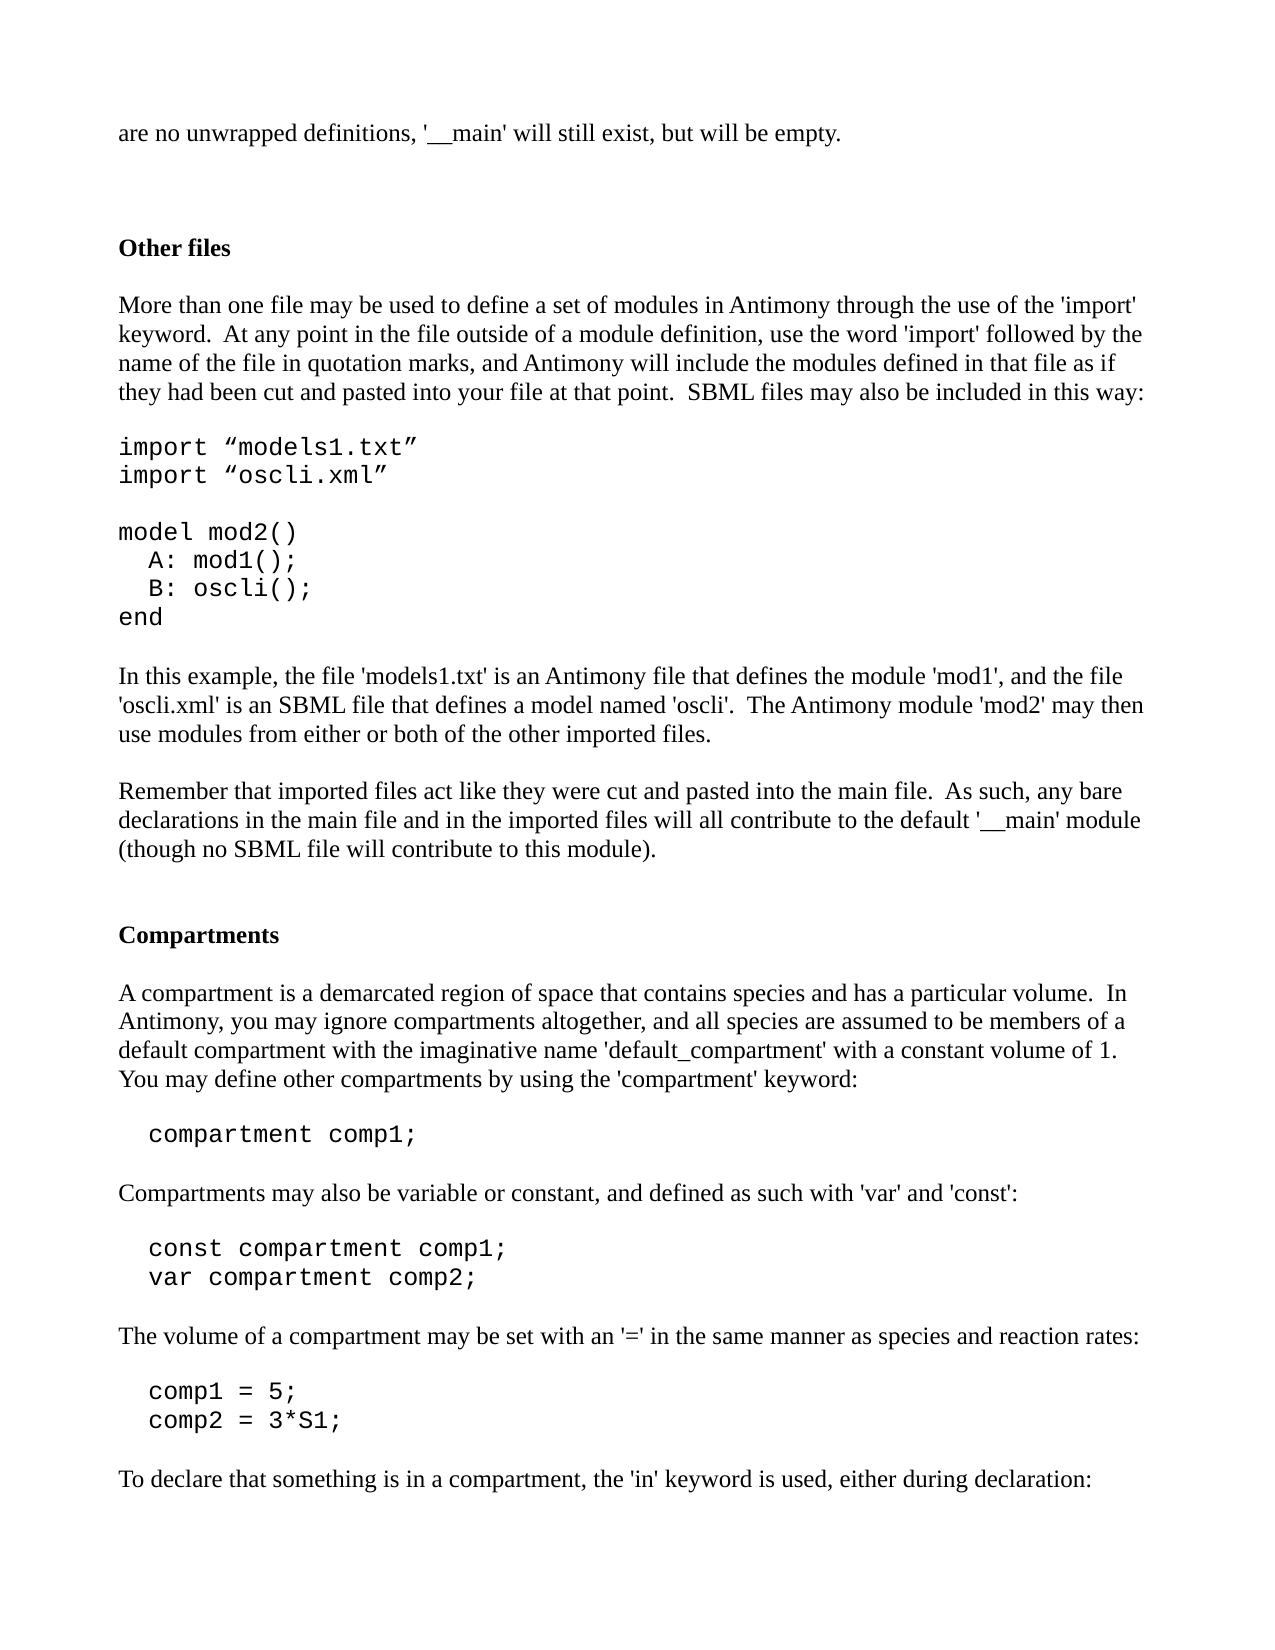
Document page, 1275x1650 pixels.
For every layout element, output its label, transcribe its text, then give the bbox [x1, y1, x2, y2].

text Compartments [118, 920, 1157, 949]
text model mod2() [118, 519, 1157, 548]
text comp2 = 3*S1; [118, 1407, 1157, 1436]
text var compartment comp2; [118, 1264, 1157, 1293]
text const compartment comp1; [118, 1236, 1157, 1264]
text Other files [118, 233, 1157, 262]
text More than one file may be used to define a set of modules in Antimony through the use of the 'import' keyword. At any point in the file outside of a module definition, use the word 'import' followed by the name of the file in quotation marks, and Antimony will include the modules defined in that file as if they had been cut and pasted into your file at that point. SBML files may also be included in this way: [118, 291, 1157, 406]
text are no unwrapped definitions, '__main' will still exist, but will be empty. [118, 118, 1157, 147]
text import “models1.txt” [118, 434, 1157, 463]
text A compartment is a demarcated region of space that contains species and has a particular volume. In Antimony, you may ignore compartments altogether, and all species are assumed to be members of a default compartment with the imaginative name 'default_compartment' with a constant volume of 1. You may define other compartments by using the 'compartment' keyword: [118, 978, 1157, 1093]
text In this example, the file 'models1.txt' is an Antimony file that defines the module 'mod1', and the file 'oscli.xml' is an SBML file that defines a model named 'oscli'. The Antimony module 'mod2' may then use modules from either or both of the other imported files. [118, 661, 1157, 748]
text comp1 = 5; [118, 1379, 1157, 1407]
text The volume of a compartment may be set with an '=' in the same manner as species and reaction rates: [118, 1321, 1157, 1350]
text end [118, 604, 1157, 633]
text Remember that imported files act like they were cut and pasted into the main file. As such, any bare declarations in the main file and in the imported files will all contribute to the default '__main' module (though no SBML file will contribute to this module). [118, 776, 1157, 863]
text Compartments may also be variable or constant, and defined as such with 'var' and 'const': [118, 1178, 1157, 1207]
text B: oscli(); [118, 576, 1157, 604]
text compartment comp1; [118, 1121, 1157, 1150]
text import “oscli.xml” [118, 463, 1157, 491]
text To declare that something is in a compartment, the 'in' keyword is used, either during declaration: [118, 1464, 1157, 1493]
text A: mod1(); [118, 548, 1157, 576]
